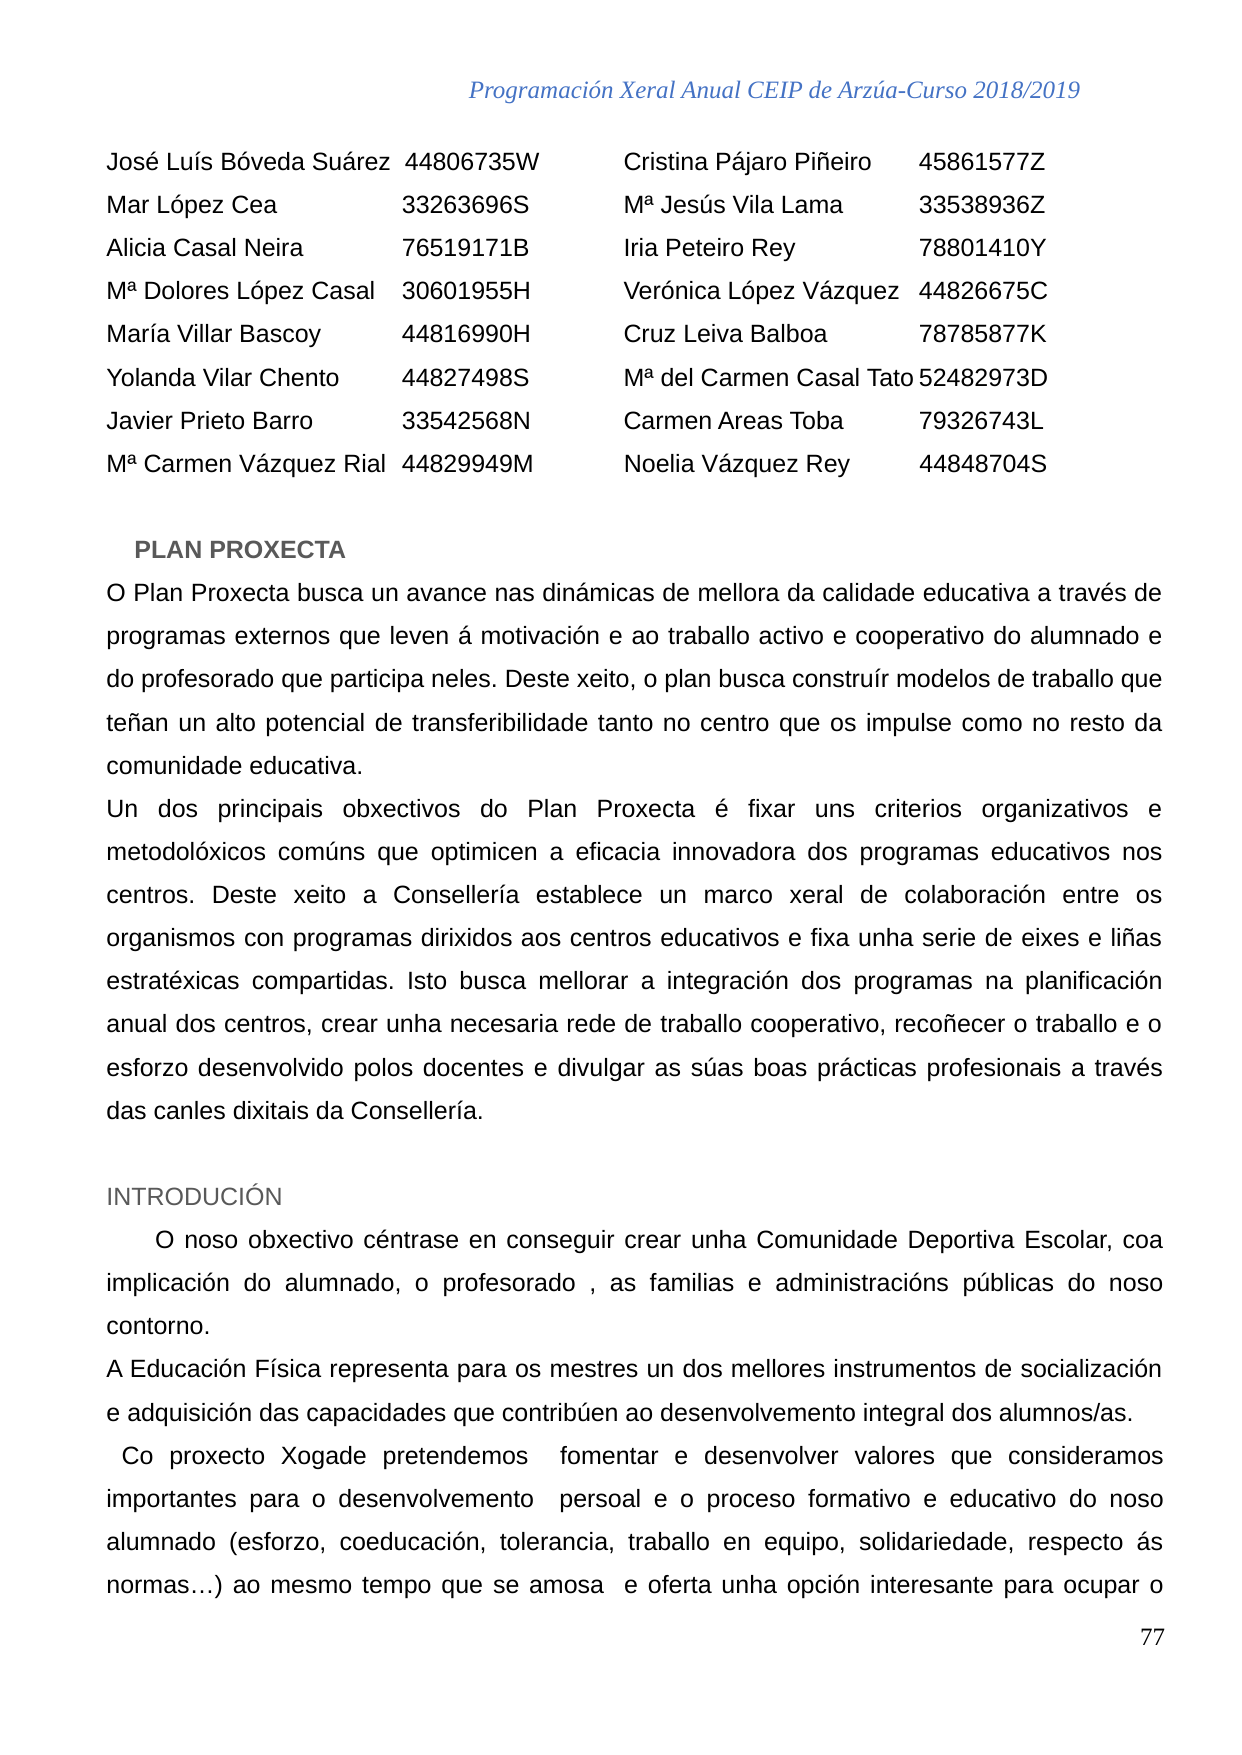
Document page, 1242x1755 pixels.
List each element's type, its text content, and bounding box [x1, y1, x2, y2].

text Mª Carmen Vázquez Rial 44829949M Noelia Vázquez Rey 44848704S [106, 449, 1164, 477]
text A Educación Física representa para os mestres un dos mellores instrumentos de socialización e adquisición das capacidades que contribúen ao desenvolvemento integral dos alumnos/as. [106, 1354, 1164, 1426]
text O Plan Proxecta busca un avance nas dinámicas de mellora da calidade educativa a través de programas externos que leven á motivación e ao traballo activo e cooperativo do alumnado e do profesorado que participa neles. Deste xeito, o plan busca construír modelos de traballo que teñan un alto potencial de transferibilidade tanto no centro que os impulse como no resto da comunidade educativa. [106, 578, 1164, 779]
text María Villar Bascoy 44816990H Cruz Leiva Balboa 78785877K [106, 319, 1164, 348]
text INTRODUCIÓN O noso obxectivo céntrase en conseguir crear unha Comunidade Deportiva Escolar, coa implicación do alumnado, o profesorado , as familias e administracións públicas do noso contorno. [106, 1182, 1164, 1340]
text Co proxecto Xogade pretendemos fomentar e desenvolver valores que consideramos importantes para o desenvolvemento persoal e o proceso formativo e educativo do noso alumnado (esforzo, coeducación, tolerancia, traballo en equipo, solidariedade, respecto ás normas…) ao mesmo tempo que se amosa e oferta unha opción interesante para ocupar o [106, 1441, 1164, 1599]
text Alicia Casal Neira 76519171B Iria Peteiro Rey 78801410Y [106, 233, 1164, 262]
text Mª Dolores López Casal 30601955H Verónica López Vázquez 44826675C [106, 276, 1164, 305]
text Mar López Cea 33263696S Mª Jesús Vila Lama 33538936Z [106, 190, 1164, 219]
text Yolanda Vilar Chento 44827498S Mª del Carmen Casal Tato 52482973D [106, 362, 1164, 391]
text Un dos principais obxectivos do Plan Proxecta é fixar uns criterios organizativos e metodolóxicos comúns que optimicen a eficacia innovadora dos programas educativos nos centros. Deste xeito a Consellería establece un marco xeral de colaboración entre os organismos con programas dirixidos aos centros educativos e fixa unha serie de eixes e liñas estratéxicas compartidas. Isto busca mellorar a integración dos programas na planificación anual dos centros, crear unha necesaria rede de traballo cooperativo, recoñecer o traballo e o esforzo desenvolvido polos docentes e divulgar as súas boas prácticas profesionais a través das canles dixitais da Consellería. [106, 794, 1164, 1124]
text Javier Prieto Barro 33542568N Carmen Areas Toba 79326743L [106, 406, 1164, 434]
text PLAN PROXECTA [106, 535, 1164, 564]
text José Luís Bóveda Suárez 44806735W Cristina Pájaro Piñeiro 45861577Z [106, 147, 1164, 176]
